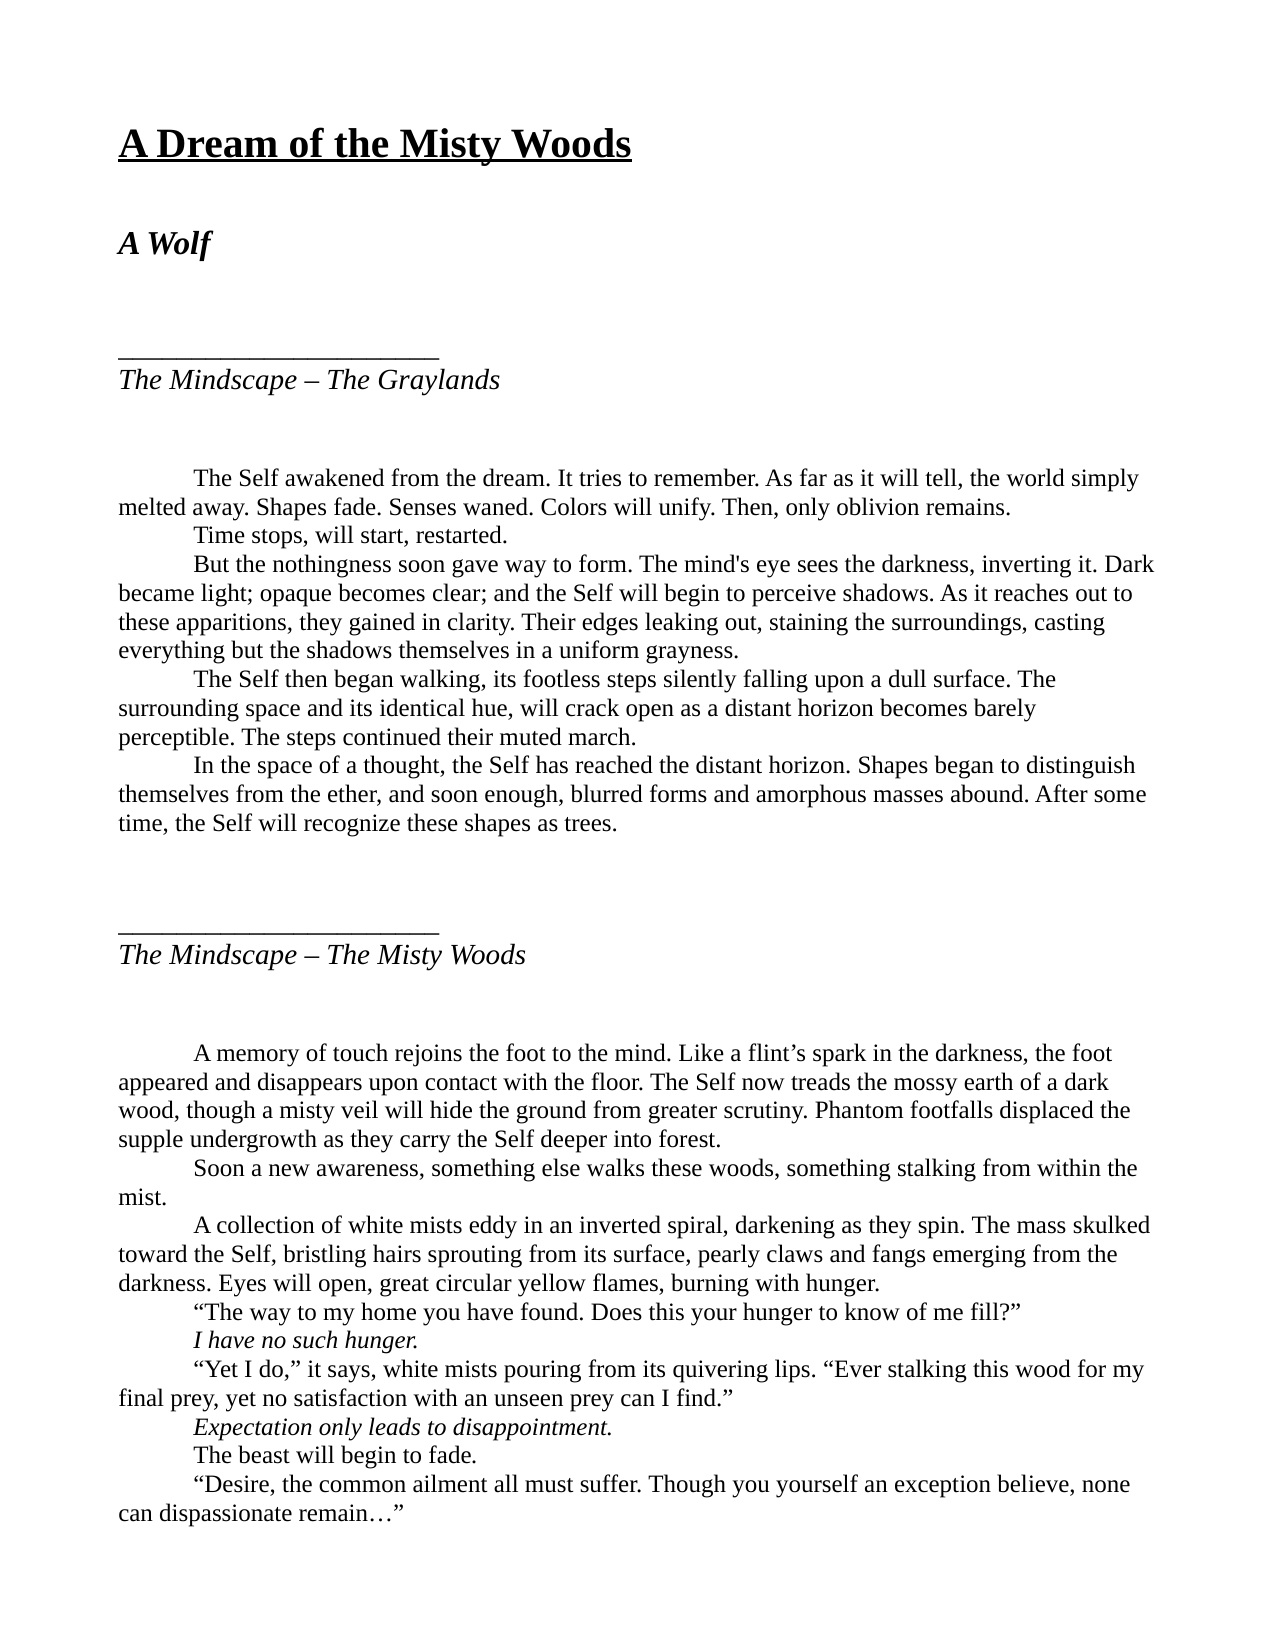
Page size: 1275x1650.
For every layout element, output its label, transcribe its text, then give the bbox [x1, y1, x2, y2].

text Expectation only leads to disappointment. [118, 1412, 1157, 1441]
text A Dream of the Misty Woods [118, 118, 1157, 166]
text A memory of touch rejoins the foot to the mind. Like a flint’s spark in the darkness, the foot appeared and disappears upon contact with the floor. The Self now treads the mossy earth of a dark wood, though a misty veil will hide the ground from greater scrutiny. Phantom footfalls displaced the supple undergrowth as they carry the Self deeper into forest. [118, 1038, 1157, 1153]
text Time stops, will start, restarted. [118, 521, 1157, 549]
text I have no such hunger. [118, 1326, 1157, 1354]
text “The way to my home you have found. Does this your hunger to know of me fill?” [118, 1297, 1157, 1326]
text ______________________ [118, 904, 1157, 937]
text “Desire, the common ailment all must suffer. Though you yourself an exception believe, none can dispassionate remain…” [118, 1469, 1157, 1527]
text But the nothingness soon gave way to form. The mind's eye sees the darkness, inverting it. Dark became light; opaque becomes clear; and the Self will begin to perceive shadows. As it reaches out to these apparitions, they gained in clarity. Their edges leaking out, staining the surroundings, casting everything but the shadows themselves in a uniform grayness. [118, 549, 1157, 664]
text In the space of a thought, the Self has reached the distant horizon. Shapes began to distinguish themselves from the ether, and soon enough, blurred forms and amorphous masses abound. After some time, the Self will recognize these shapes as trees. [118, 751, 1157, 837]
text “Yet I do,” it says, white mists pouring from its quivering lips. “Ever stalking this wood for my final prey, yet no satisfaction with an unseen prey can I find.” [118, 1354, 1157, 1412]
text The beast will begin to fade. [118, 1441, 1157, 1469]
text The Self then began walking, its footless steps silently falling upon a dull surface. The surrounding space and its identical hue, will crack open as a distant horizon becomes barely perceptible. The steps continued their muted march. [118, 664, 1157, 751]
text A Wolf [118, 223, 1157, 262]
text Soon a new awareness, something else walks these woods, something stalking from within the mist. [118, 1153, 1157, 1211]
text ______________________ [118, 329, 1157, 362]
text A collection of white mists eddy in an inverted spiral, darkening as they spin. The mass skulked toward the Self, bristling hairs sprouting from its surface, pearly claws and fangs emerging from the darkness. Eyes will open, great circular yellow flames, burning with hunger. [118, 1211, 1157, 1297]
text The Self awakened from the dream. It tries to remember. As far as it will tell, the world simply melted away. Shapes fade. Senses waned. Colors will unify. Then, only oblivion remains. [118, 463, 1157, 521]
text The Mindscape – The Graylands [118, 362, 1157, 396]
text The Mindscape – The Misty Woods [118, 937, 1157, 971]
